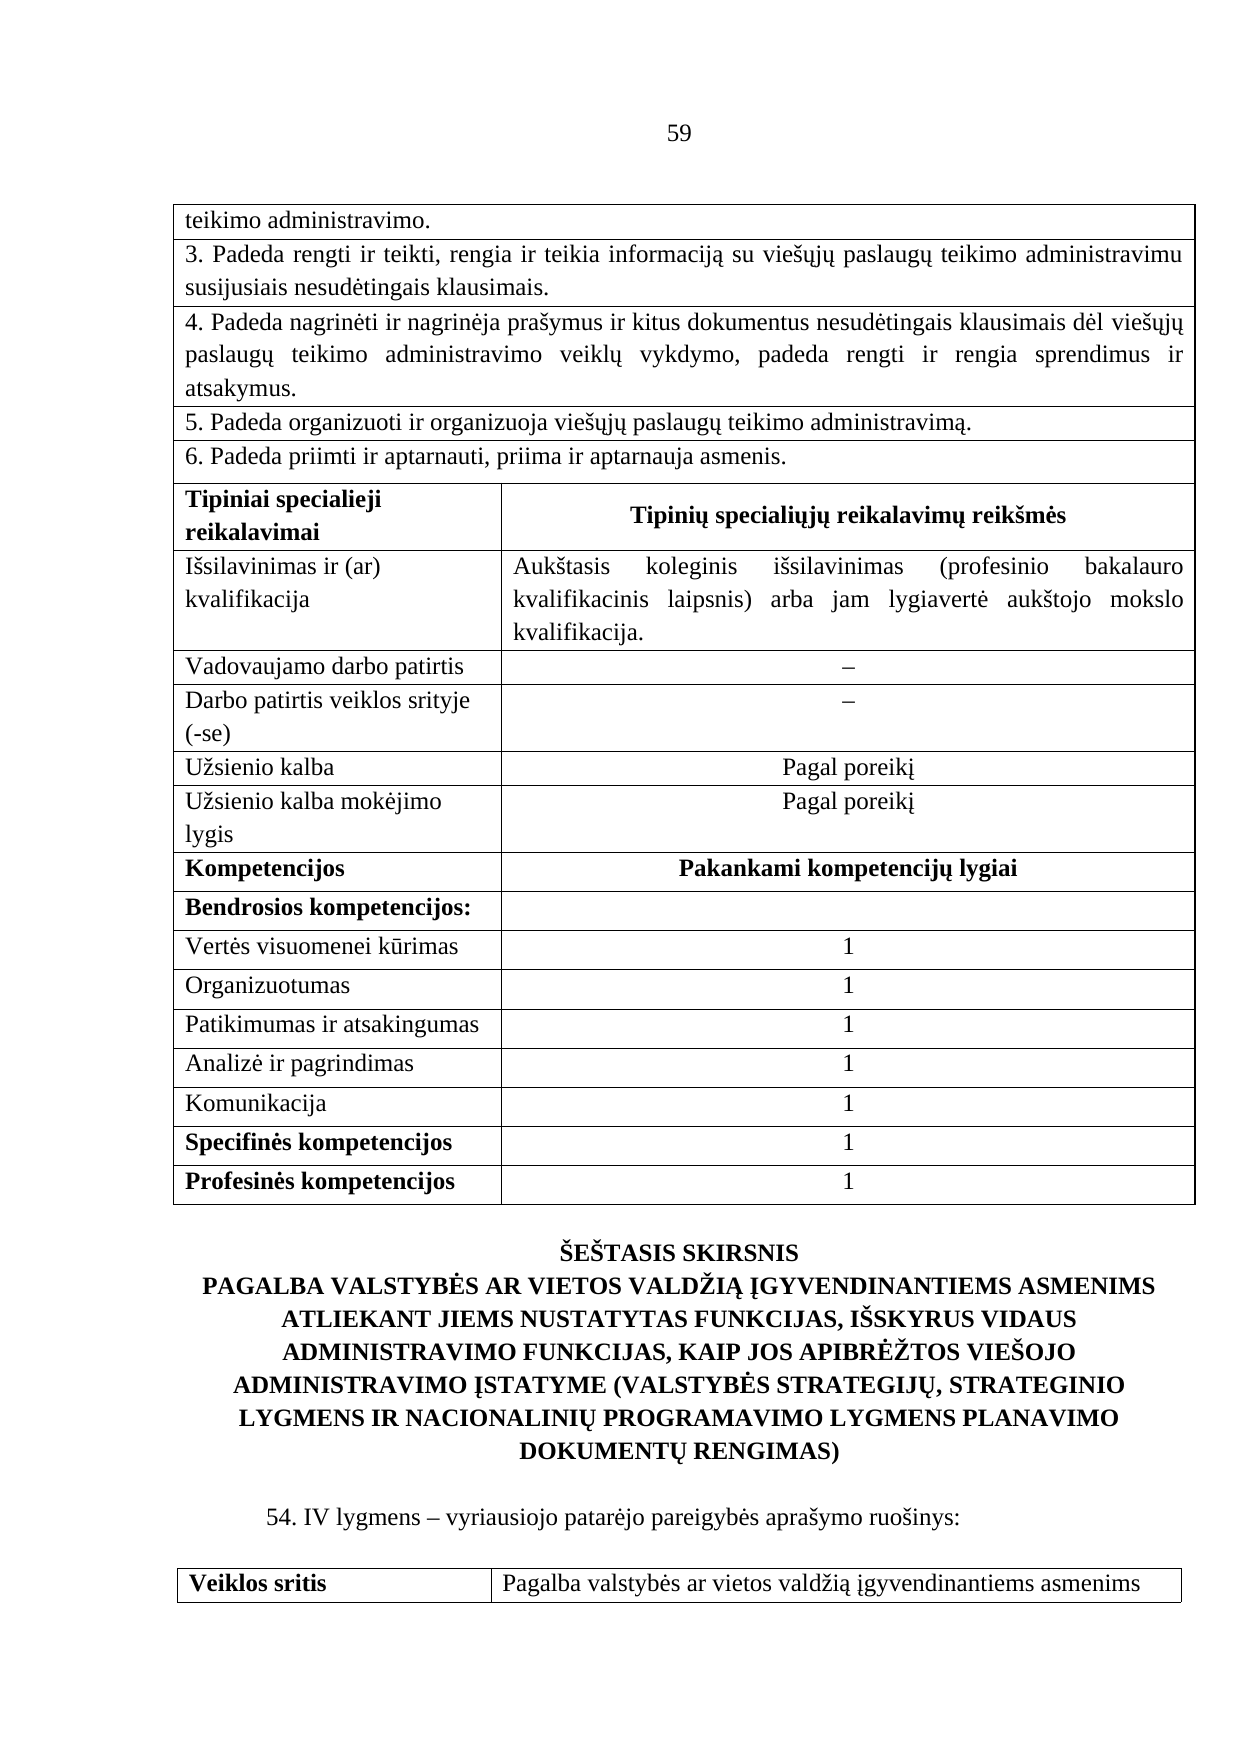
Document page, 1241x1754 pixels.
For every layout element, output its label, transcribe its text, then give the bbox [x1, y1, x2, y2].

table_cell Užsienio kalba mokėjimo lygis [174, 786, 501, 852]
table_cell Išsilavinimas ir (ar) kvalifikacija [174, 551, 501, 650]
table_header Veiklos sritis [178, 1569, 491, 1602]
table_cell Vertės visuomenei kūrimas [174, 931, 501, 969]
table_cell Užsienio kalba [174, 752, 501, 785]
table_cell 4. Padeda nagrinėti ir nagrinėja prašymus ir kitus dokumentus nesudėtingais klausimais dėl viešųjų paslaugų teikimo administravimo veiklų vykdymo, padeda rengti ir rengia sprendimus ir atsakymus. [174, 307, 1194, 406]
table_cell 1 [502, 1127, 1194, 1165]
table_cell 6. Padeda priimti ir aptarnauti, priima ir aptarnauja asmenis. [174, 441, 1194, 483]
table_cell Bendrosios kompetencijos: [174, 892, 501, 930]
table_cell 1 [502, 1166, 1194, 1204]
table_cell 1 [502, 1010, 1194, 1047]
table_cell 3. Padeda rengti ir teikti, rengia ir teikia informaciją su viešųjų paslaugų teikimo administravimu susijusiais nesudėtingais klausimais. [174, 240, 1194, 306]
table_cell Pagal poreikį [502, 752, 1194, 785]
table_cell [502, 892, 1194, 930]
table_cell Vadovaujamo darbo patirtis [174, 651, 501, 684]
table_cell Aukštasis koleginis išsilavinimas (profesinio bakalauro kvalifikacinis laipsnis) arba jam lygiavertė aukštojo mokslo kvalifikacija. [502, 551, 1194, 650]
table_cell Analizė ir pagrindimas [174, 1049, 501, 1087]
table_cell Specifinės kompetencijos [174, 1127, 501, 1165]
text 54. IV lygmens – vyriausiojo patarėjo pareigybės aprašymo ruošinys: [177, 1502, 1181, 1531]
table_cell – [502, 685, 1194, 751]
table_cell – [502, 651, 1194, 684]
text ŠEŠTASIS SKIRSNIS [177, 1238, 1181, 1267]
table_cell 5. Padeda organizuoti ir organizuoja viešųjų paslaugų teikimo administravimą. [174, 407, 1194, 440]
table_cell Profesinės kompetencijos [174, 1166, 501, 1204]
table_cell 1 [502, 1049, 1194, 1087]
table_cell Tipiniai specialieji reikalavimai [174, 484, 501, 550]
table_cell 1 [502, 1088, 1194, 1126]
table_cell Tipinių specialiųjų reikalavimų reikšmės [502, 484, 1194, 550]
table_cell Pakankami kompetencijų lygiai [502, 853, 1194, 891]
table_cell Darbo patirtis veiklos srityje (-se) [174, 685, 501, 751]
table_cell Organizuotumas [174, 970, 501, 1008]
table_cell Pagal poreikį [502, 786, 1194, 852]
table_cell Komunikacija [174, 1088, 501, 1126]
table_header Pagalba valstybės ar vietos valdžią įgyvendinantiems asmenims [492, 1569, 1181, 1602]
table_cell 1 [502, 931, 1194, 969]
table_cell Kompetencijos [174, 853, 501, 891]
table_cell Patikimumas ir atsakingumas [174, 1010, 501, 1047]
table_cell 1 [502, 970, 1194, 1008]
table_cell teikimo administravimo. [174, 205, 1194, 238]
text PAGALBA VALSTYBĖS AR VIETOS VALDŽIĄ ĮGYVENDINANTIEMS ASMENIMS ATLIEKANT JIEMS NUSTATYTAS FUNKCIJAS, IŠSKYRUS VIDAUS ADMINISTRAVIMO FUNKCIJAS, KAIP JOS APIBRĖŽTOS VIEŠOJO ADMINISTRAVIMO ĮSTATYME (VALSTYBĖS STRATEGIJŲ, STRATEGINIO LYGMENS IR NACIONALINIŲ PROGRAMAVIMO LYGMENS PLANAVIMO DOKUMENTŲ RENGIMAS) [177, 1271, 1181, 1465]
